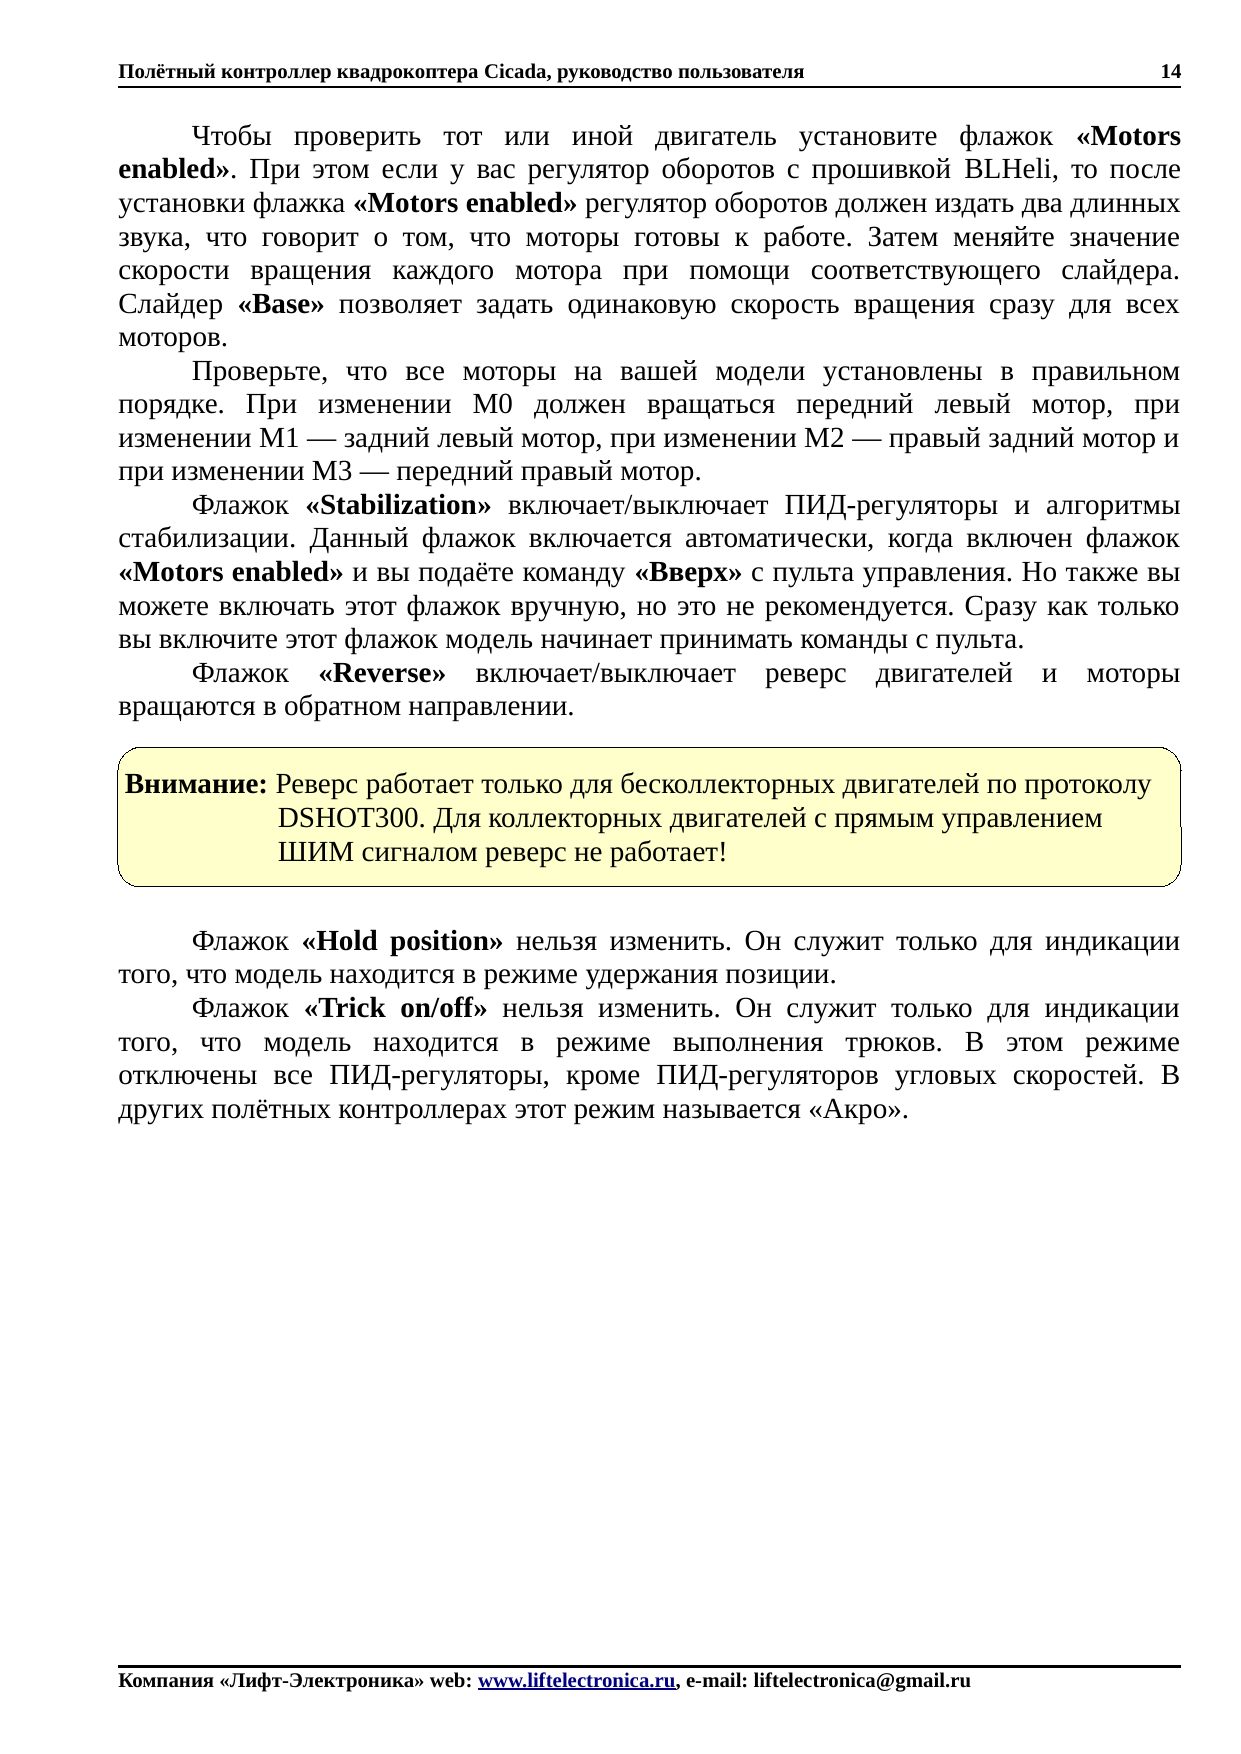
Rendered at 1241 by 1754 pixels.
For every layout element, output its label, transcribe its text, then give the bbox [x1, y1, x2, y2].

text Чтобы проверить тот или иной двигатель установите флажок «Motors enabled». При этом если у вас регулятор оборотов с прошивкой BLHeli, то после установки флажка «Motors enabled» регулятор оборотов должен издать два длинных звука, что говорит о том, что моторы готовы к работе. Затем меняйте значение скорости вращения каждого мотора при помощи соответствующего слайдера. Слайдер «Base» позволяет задать одинаковую скорость вращения сразу для всех моторов. [118, 118, 1181, 353]
text Флажок «Hold position» нельзя изменить. Он служит только для индикации того, что модель находится в режиме удержания позиции. [118, 923, 1181, 990]
text Флажок «Trick on/off» нельзя изменить. Он служит только для индикации того, что модель находится в режиме выполнения трюков. В этом режиме отключены все ПИД-регуляторы, кроме ПИД-регуляторов угловых скоростей. В других полётных контроллерах этот режим называется «Акро». [118, 990, 1181, 1124]
text Флажок «Stabilization» включает/выключает ПИД-регуляторы и алгоритмы стабилизации. Данный флажок включается автоматически, когда включен флажок «Motors enabled» и вы подаёте команду «Вверх» с пульта управления. Но также вы можете включать этот флажок вручную, но это не рекомендуется. Сразу как только вы включите этот флажок модель начинает принимать команды с пульта. [118, 487, 1181, 655]
text Проверьте, что все моторы на вашей модели установлены в правильном порядке. При изменении М0 должен вращаться передний левый мотор, при изменении М1 — задний левый мотор, при изменении М2 — правый задний мотор и при изменении М3 — передний правый мотор. [118, 353, 1181, 487]
text Флажок «Reverse» включает/выключает реверс двигателей и моторы вращаются в обратном направлении. [118, 655, 1181, 722]
